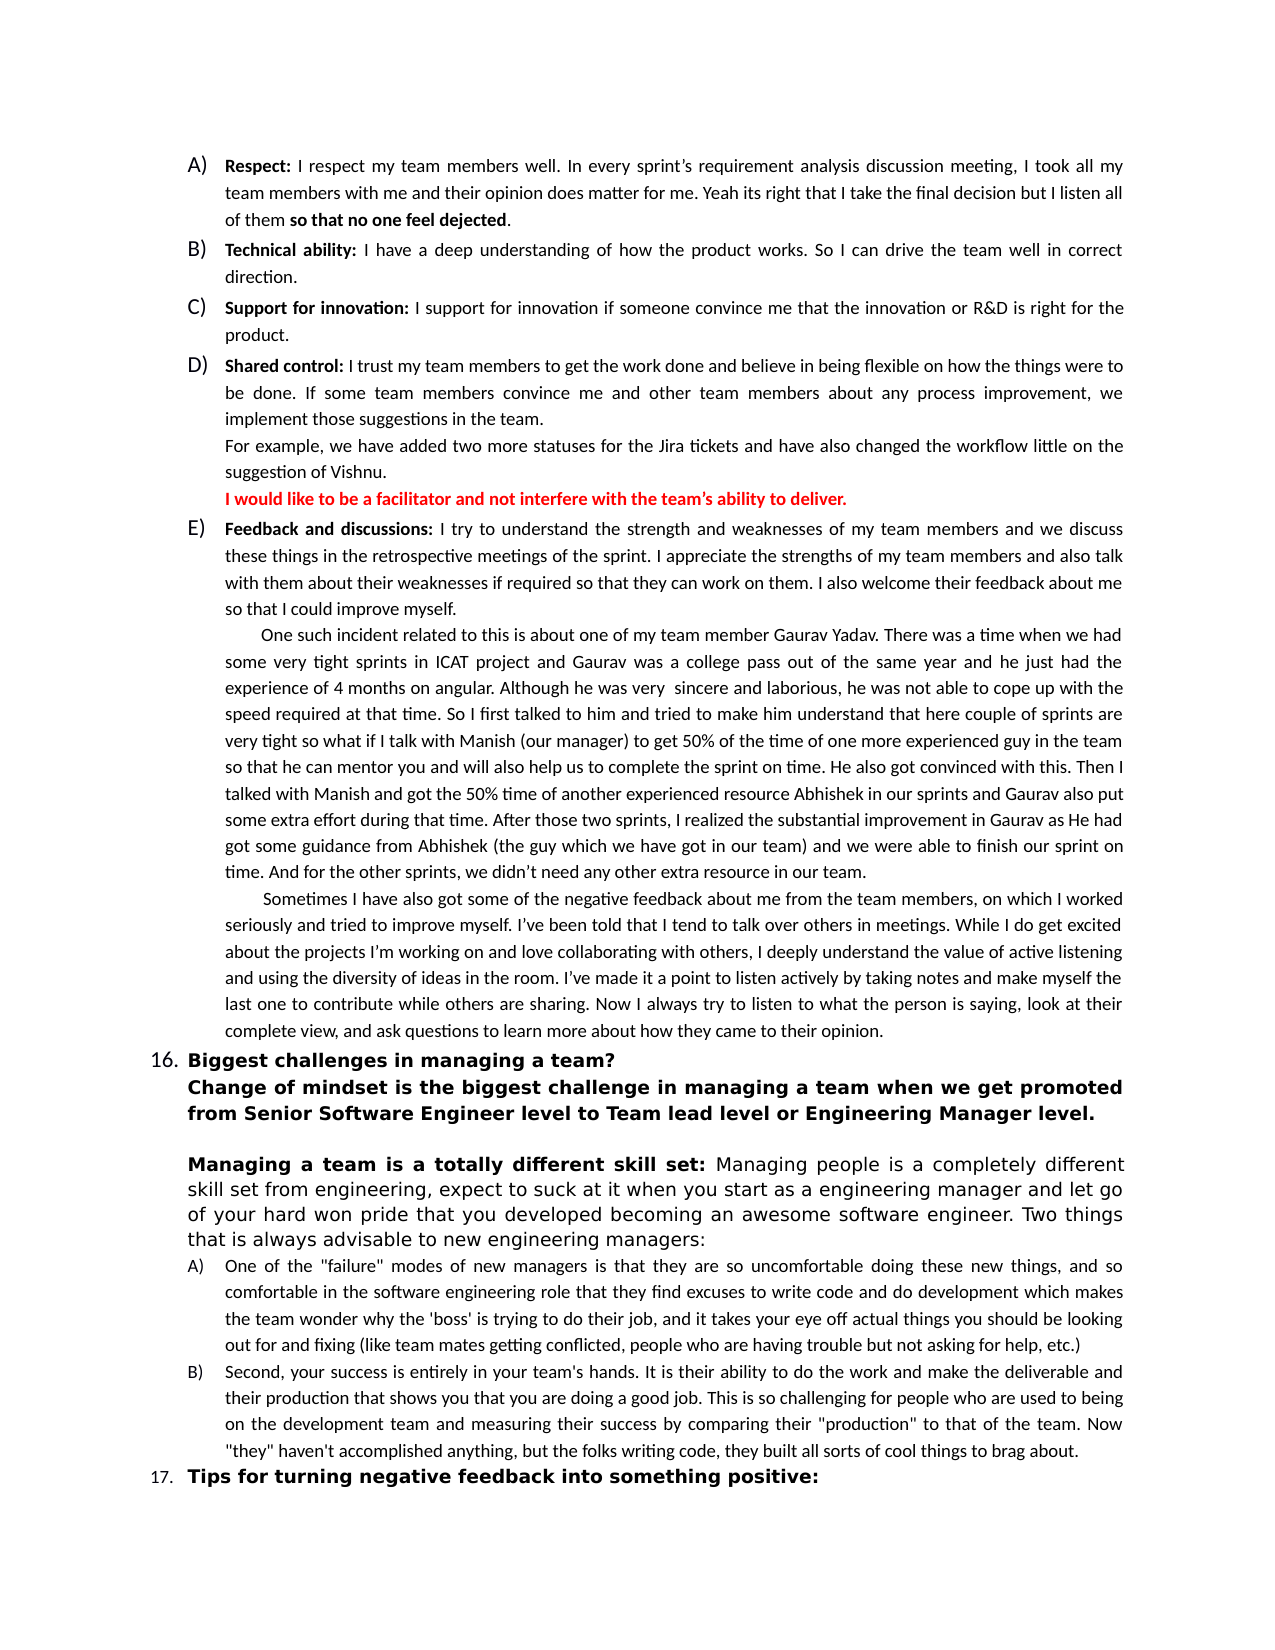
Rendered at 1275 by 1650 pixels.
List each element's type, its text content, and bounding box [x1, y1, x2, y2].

list One such incident related to this is about one of my team member Gaurav Yadav. There was a time when we had some very tight sprints in ICAT project and Gaurav was a college pass out of the same year and he just had the experience of 4 months on angular. Although he was very sincere and laborious, he was not able to cope up with the speed required at that time. So I first talked to him and tried to make him understand that here couple of sprints are very tight so what if I talk with Manish (our manager) to get 50% of the time of one more experienced guy in the team so that he can mentor you and will also help us to complete the sprint on time. He also got convinced with this. Then I talked with Manish and got the 50% time of another experienced resource Abhishek in our sprints and Gaurav also put some extra effort during that time. After those two sprints, I realized the substantial improvement in Gaurav as He had got some guidance from Abhishek (the guy which we have got in our team) and we were able to finish our sprint on time. And for the other sprints, we didn’t need any other extra resource in our team. [187, 623, 1125, 884]
list Technical ability: I have a deep understanding of how the product works. So I can drive the team well in correct direction. [187, 234, 1125, 288]
list Tips for turning negative feedback into something positive: [150, 1465, 1125, 1488]
list Shared control: I trust my team members to get the work done and believe in being flexible on how the things were to be done. If some team members convince me and other team members about any process improvement, we implement those suggestions in the team. [187, 350, 1125, 431]
list Sometimes I have also got some of the negative feedback about me from the team members, on which I worked seriously and tried to improve myself. I’ve been told that I tend to talk over others in meetings. While I do get excited about the projects I’m working on and love collaborating with others, I deeply understand the value of active listening and using the diversity of ideas in the room. I’ve made it a point to listen actively by taking notes and make myself the last one to contribute while others are sharing. Now I always try to listen to what the person is saying, look at their complete view, and ask questions to learn more about how they came to their opinion. [187, 887, 1125, 1042]
list Feedback and discussions: I try to understand the strength and weaknesses of my team members and we discuss these things in the retrospective meetings of the sprint. I appreciate the strengths of my team members and also talk with them about their weaknesses if required so that they can work on them. I also welcome their feedback about me so that I could improve myself. [187, 513, 1125, 620]
list One of the "failure" modes of new managers is that they are so uncomfortable doing these new things, and so comfortable in the software engineering role that they find excuses to write code and do development which makes the team wonder why the 'boss' is trying to do their job, and it takes your eye off actual things you should be looking out for and fixing (like team mates getting conflicted, people who are having trouble but not asking for help, etc.) [187, 1254, 1125, 1356]
list I would like to be a facilitator and not interfere with the team’s ability to deliver. [187, 487, 1125, 509]
list For example, we have added two more statuses for the Jira tickets and have also changed the workflow little on the suggestion of Vishnu. [187, 434, 1125, 483]
list Support for innovation: I support for innovation if someone convince me that the innovation or R&D is right for the product. [187, 292, 1125, 346]
list Biggest challenges in managing a team? [150, 1045, 1125, 1073]
list Change of mindset is the biggest challenge in managing a team when we get promoted from Senior Software Engineer level to Team lead level or Engineering Manager level. [150, 1077, 1125, 1124]
list Second, your success is entirely in your team's hands. It is their ability to do the work and make the deliverable and their production that shows you that you are doing a good job. This is so challenging for people who are used to being on the development team and measuring their success by comparing their "production" to that of the team. Now "they" haven't accomplished anything, but the folks writing code, they built all sorts of cool things to brag about. [187, 1360, 1125, 1462]
list Managing a team is a totally different skill set: Managing people is a completely different skill set from engineering, expect to suck at it when you start as a engineering manager and let go of your hard won pride that you developed becoming an awesome software engineer. Two things that is always advisable to new engineering managers: [150, 1154, 1125, 1251]
list Respect: I respect my team members well. In every sprint’s requirement analysis discussion meeting, I took all my team members with me and their opinion does matter for me. Yeah its right that I take the final decision but I listen all of them so that no one feel dejected. [187, 150, 1125, 231]
